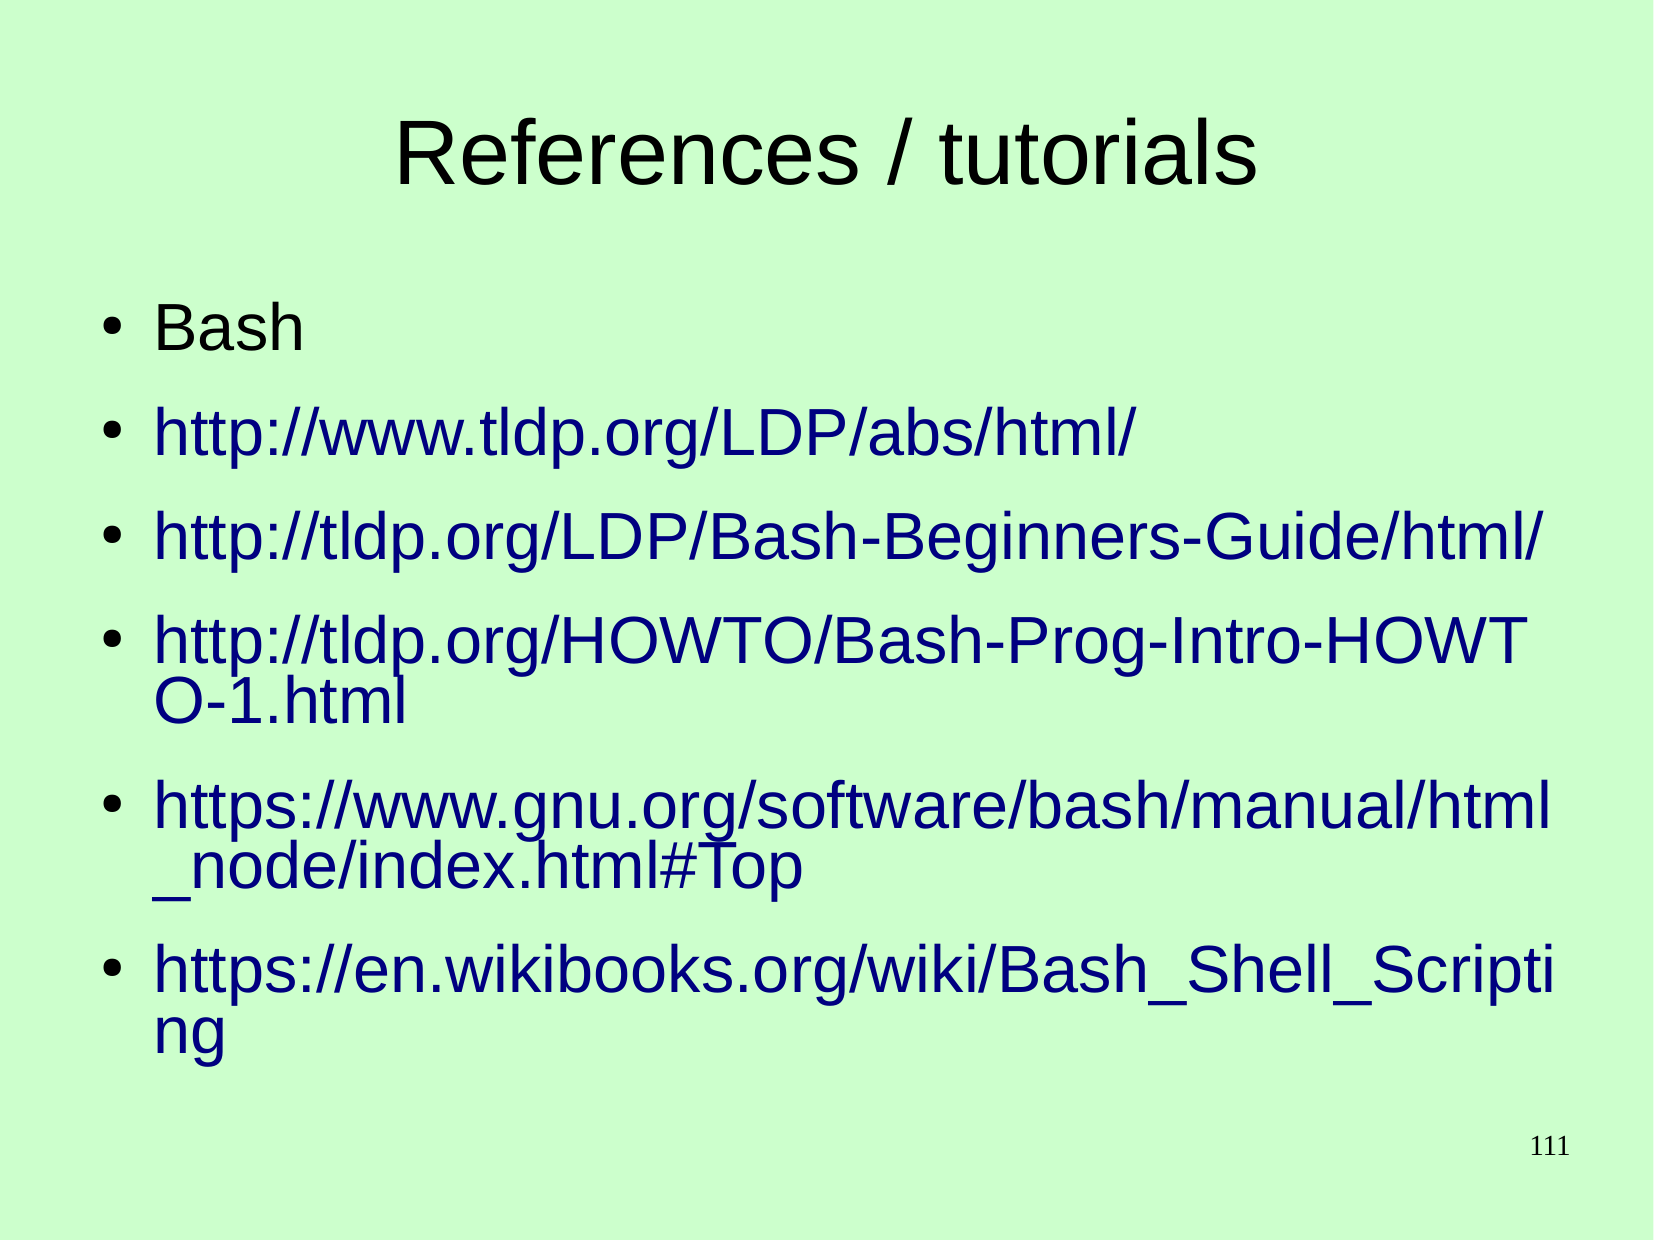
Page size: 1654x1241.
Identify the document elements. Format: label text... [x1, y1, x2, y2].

list Bash http://www.tldp.org/LDP/abs/html/ http://tldp.org/LDP/Bash-Beginners-Guide/html/ http://tldp.org/HOWTO/Bash-Prog-Intro-HOWTO-1.html https://www.gnu.org/software/bash/manual/html_node/index.html#Top https://en.wikibooks.org/wiki/Bash_Shell_Scripting [82, 290, 1571, 1010]
title References / tutorials [82, 49, 1571, 257]
